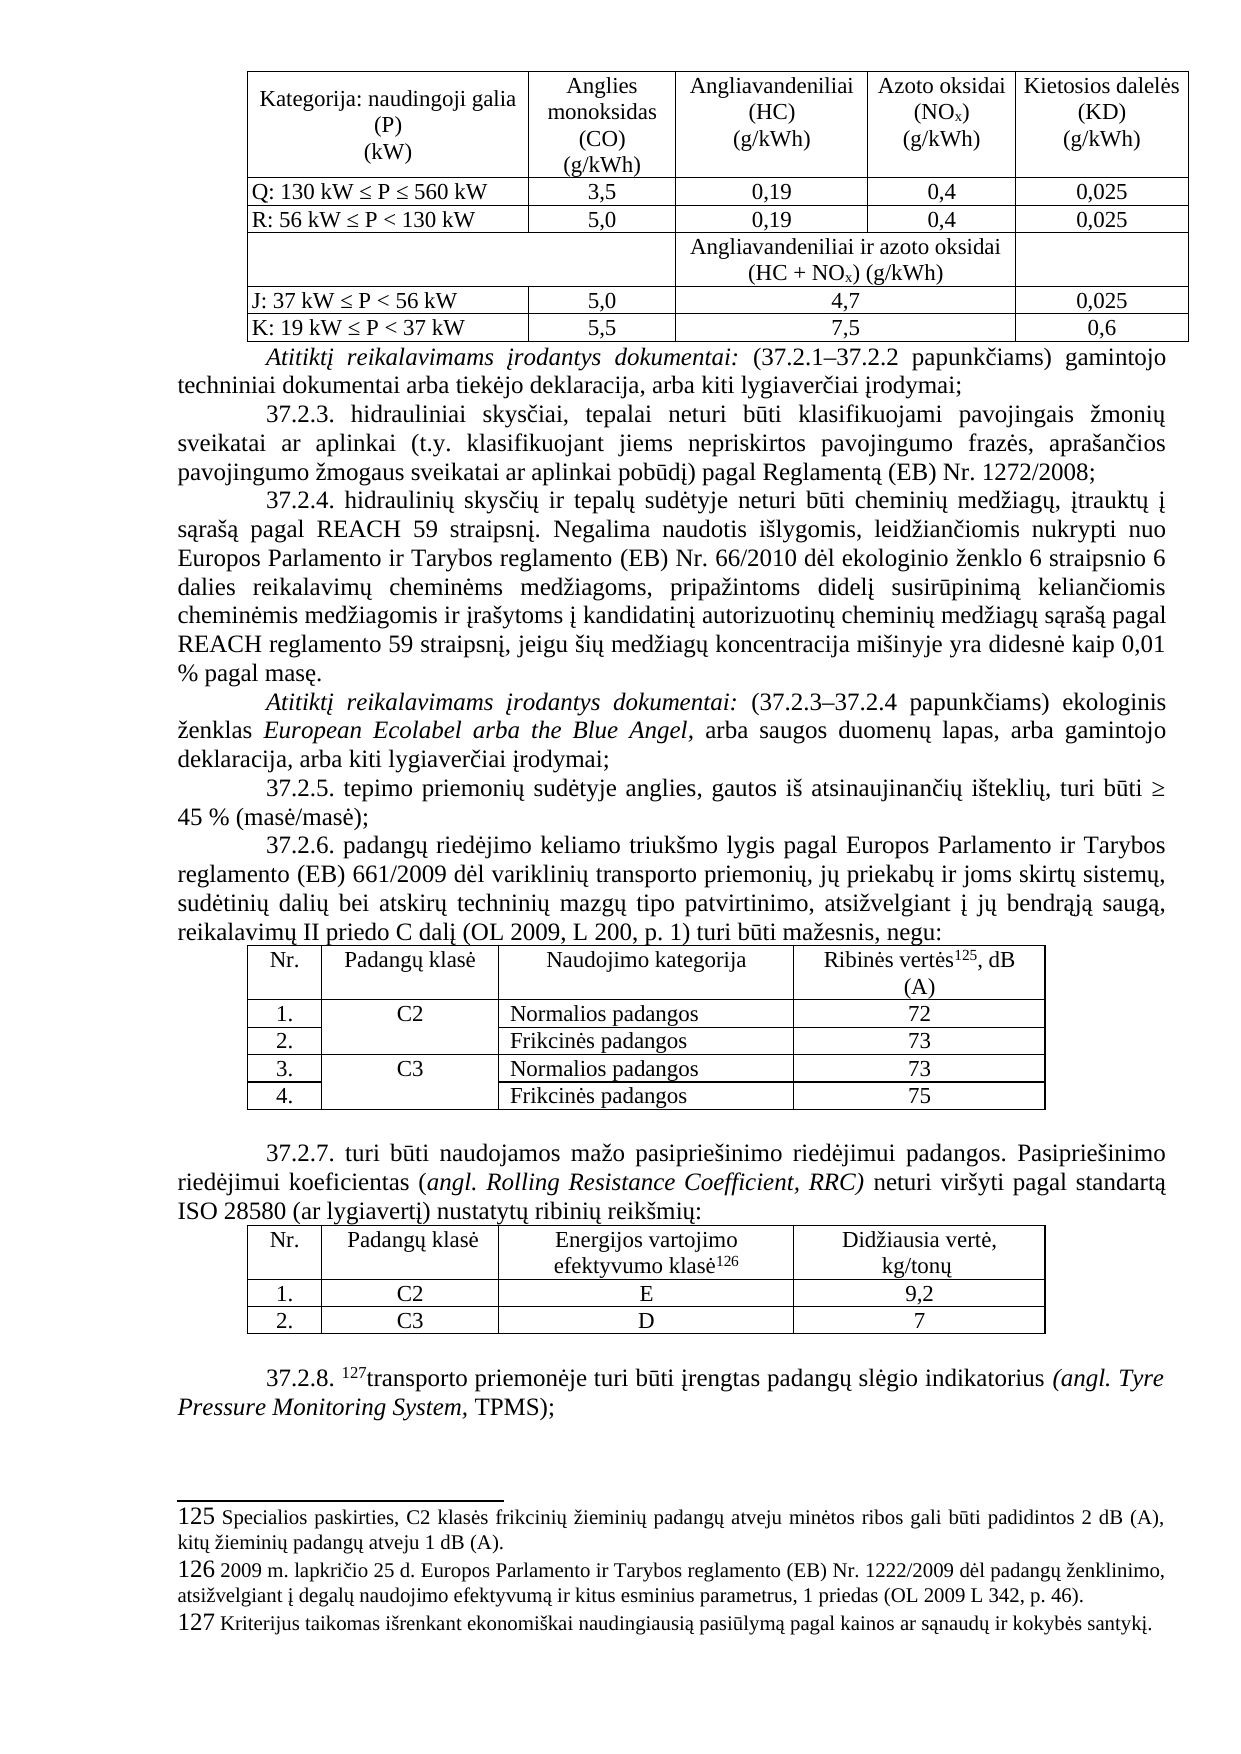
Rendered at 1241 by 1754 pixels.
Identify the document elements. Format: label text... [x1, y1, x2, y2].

table_cell 0,4 [868, 206, 1015, 232]
table_cell 3. [248, 1055, 321, 1081]
text Atitiktį reikalavimams įrodantys dokumentai: (37.2.1–37.2.2 papunkčiams) gamintojo techniniai dokumentai arba tiekėjo deklaracija, arba kiti lygiaverčiai įrodymai; [177, 342, 1166, 399]
table_cell 73 [794, 1028, 1044, 1054]
table_header Padangų klasė [322, 946, 498, 999]
table_cell Normalios padangos [499, 1000, 793, 1027]
table_cell 0,4 [868, 178, 1015, 205]
table_cell 0,6 [1016, 314, 1188, 341]
table_header Didžiausia vertė, kg/tonų [794, 1226, 1044, 1278]
table_cell J: 37 kW ≤ P < 56 kW [248, 287, 528, 313]
table_cell 4. [248, 1083, 321, 1109]
table_cell C2 [322, 1000, 498, 1054]
text 37.2.3. hidrauliniai skysčiai, tepalai neturi būti klasifikuojami pavojingais žmonių sveikatai ar aplinkai (t.y. klasifikuojant jiems nepriskirtos pavojingumo frazės, aprašančios pavojingumo žmogaus sveikatai ar aplinkai pobūdį) pagal Reglamentą (EB) Nr. 1272/2008; [177, 399, 1166, 485]
table_cell Frikcinės padangos [499, 1028, 793, 1054]
table_cell 0,025 [1016, 206, 1188, 232]
table_cell 5,0 [529, 287, 675, 313]
table_cell Angliavandeniliai ir azoto oksidai (HC + NOx) (g/kWh) [676, 233, 1015, 286]
table_cell 0,025 [1016, 178, 1188, 205]
table_cell 4,7 [676, 287, 1015, 313]
table_header Nr. [248, 946, 321, 999]
table_header Anglies monoksidas (CO) (g/kWh) [529, 72, 675, 177]
table_header Azoto oksidai (NOx) (g/kWh) [868, 72, 1015, 177]
table_cell 5,0 [529, 206, 675, 232]
table_cell 72 [794, 1000, 1044, 1027]
table_cell D [499, 1307, 793, 1333]
table_cell Q: 130 kW ≤ P ≤ 560 kW [248, 178, 528, 205]
table_cell R: 56 kW ≤ P < 130 kW [248, 206, 528, 232]
table_header Angliavandeniliai (HC) (g/kWh) [676, 72, 867, 177]
table_cell 0,025 [1016, 287, 1188, 313]
table_cell C2 [322, 1280, 498, 1306]
text 37.2.5. tepimo priemonių sudėtyje anglies, gautos iš atsinaujinančių išteklių, turi būti ≥ 45 % (masė/masė); [177, 773, 1166, 830]
text 37.2.7. turi būti naudojamos mažo pasipriešinimo riedėjimui padangos. Pasipriešinimo riedėjimui koeficientas (angl. Rolling Resistance Coefficient, RRC) neturi viršyti pagal standartą ISO 28580 (ar lygiavertį) nustatytų ribinių reikšmių: [177, 1138, 1166, 1225]
table_cell 1. [248, 1280, 321, 1306]
table_cell Frikcinės padangos [499, 1083, 793, 1109]
table_cell 0,19 [676, 206, 867, 232]
table_cell 9,2 [794, 1280, 1044, 1306]
table_cell 2. [248, 1028, 321, 1054]
text 37.2.4. hidraulinių skysčių ir tepalų sudėtyje neturi būti cheminių medžiagų, įtrauktų į sąrašą pagal REACH 59 straipsnį. Negalima naudotis išlygomis, leidžiančiomis nukrypti nuo Europos Parlamento ir Tarybos reglamento (EB) Nr. 66/2010 dėl ekologinio ženklo 6 straipsnio 6 dalies reikalavimų cheminėms medžiagoms, pripažintoms didelį susirūpinimą keliančiomis cheminėmis medžiagomis ir įrašytoms į kandidatinį autorizuotinų cheminių medžiagų sąrašą pagal REACH reglamento 59 straipsnį, jeigu šių medžiagų koncentracija mišinyje yra didesnė kaip 0,01 % pagal masę. [177, 485, 1166, 687]
table_cell 0,19 [676, 178, 867, 205]
table_header Kietosios dalelės (KD) (g/kWh) [1016, 72, 1188, 177]
text Kriterijus taikomas išrenkant ekonomiškai naudingiausią pasiūlymą pagal kainos ar sąnaudų ir kokybės santykį. [177, 1607, 1166, 1636]
table_cell 7 [794, 1307, 1044, 1333]
table_cell 75 [794, 1083, 1044, 1109]
table_header Kategorija: naudingoji galia (P) (kW) [248, 72, 528, 177]
table_header Ribinės vertės, dB (A) [794, 946, 1044, 999]
table_cell K: 19 kW ≤ P < 37 kW [248, 314, 528, 341]
table_cell 5,5 [529, 314, 675, 341]
table_cell E [499, 1280, 793, 1306]
table_header Energijos vartojimo efektyvumo klasė [499, 1226, 793, 1278]
text 37.2.8. transporto priemonėje turi būti įrengtas padangų slėgio indikatorius (angl. Tyre Pressure Monitoring System, TPMS); [177, 1363, 1166, 1421]
table_header Naudojimo kategorija [499, 946, 793, 999]
table_cell [1016, 233, 1188, 286]
table_cell 7,5 [676, 314, 1015, 341]
table_cell 1. [248, 1000, 321, 1027]
table_cell C3 [322, 1307, 498, 1333]
table_cell [248, 233, 528, 286]
table_cell 3,5 [529, 178, 675, 205]
table_header Padangų klasė [322, 1226, 498, 1278]
table_cell 73 [794, 1055, 1044, 1081]
table_cell C3 [322, 1055, 498, 1109]
table_cell [528, 233, 675, 286]
table_cell Normalios padangos [499, 1055, 793, 1081]
table_cell 2. [248, 1307, 321, 1333]
text Atitiktį reikalavimams įrodantys dokumentai: (37.2.3–37.2.4 papunkčiams) ekologinis ženklas European Ecolabel arba the Blue Angel, arba saugos duomenų lapas, arba gamintojo deklaracija, arba kiti lygiaverčiai įrodymai; [177, 687, 1166, 773]
table_header Nr. [248, 1226, 321, 1278]
text 37.2.6. padangų riedėjimo keliamo triukšmo lygis pagal Europos Parlamento ir Tarybos reglamento (EB) 661/2009 dėl variklinių transporto priemonių, jų priekabų ir joms skirtų sistemų, sudėtinių dalių bei atskirų techninių mazgų tipo patvirtinimo, atsižvelgiant į jų bendrąją saugą, reikalavimų II priedo C dalį (OL 2009, L 200, p. 1) turi būti mažesnis, negu: [177, 830, 1166, 945]
